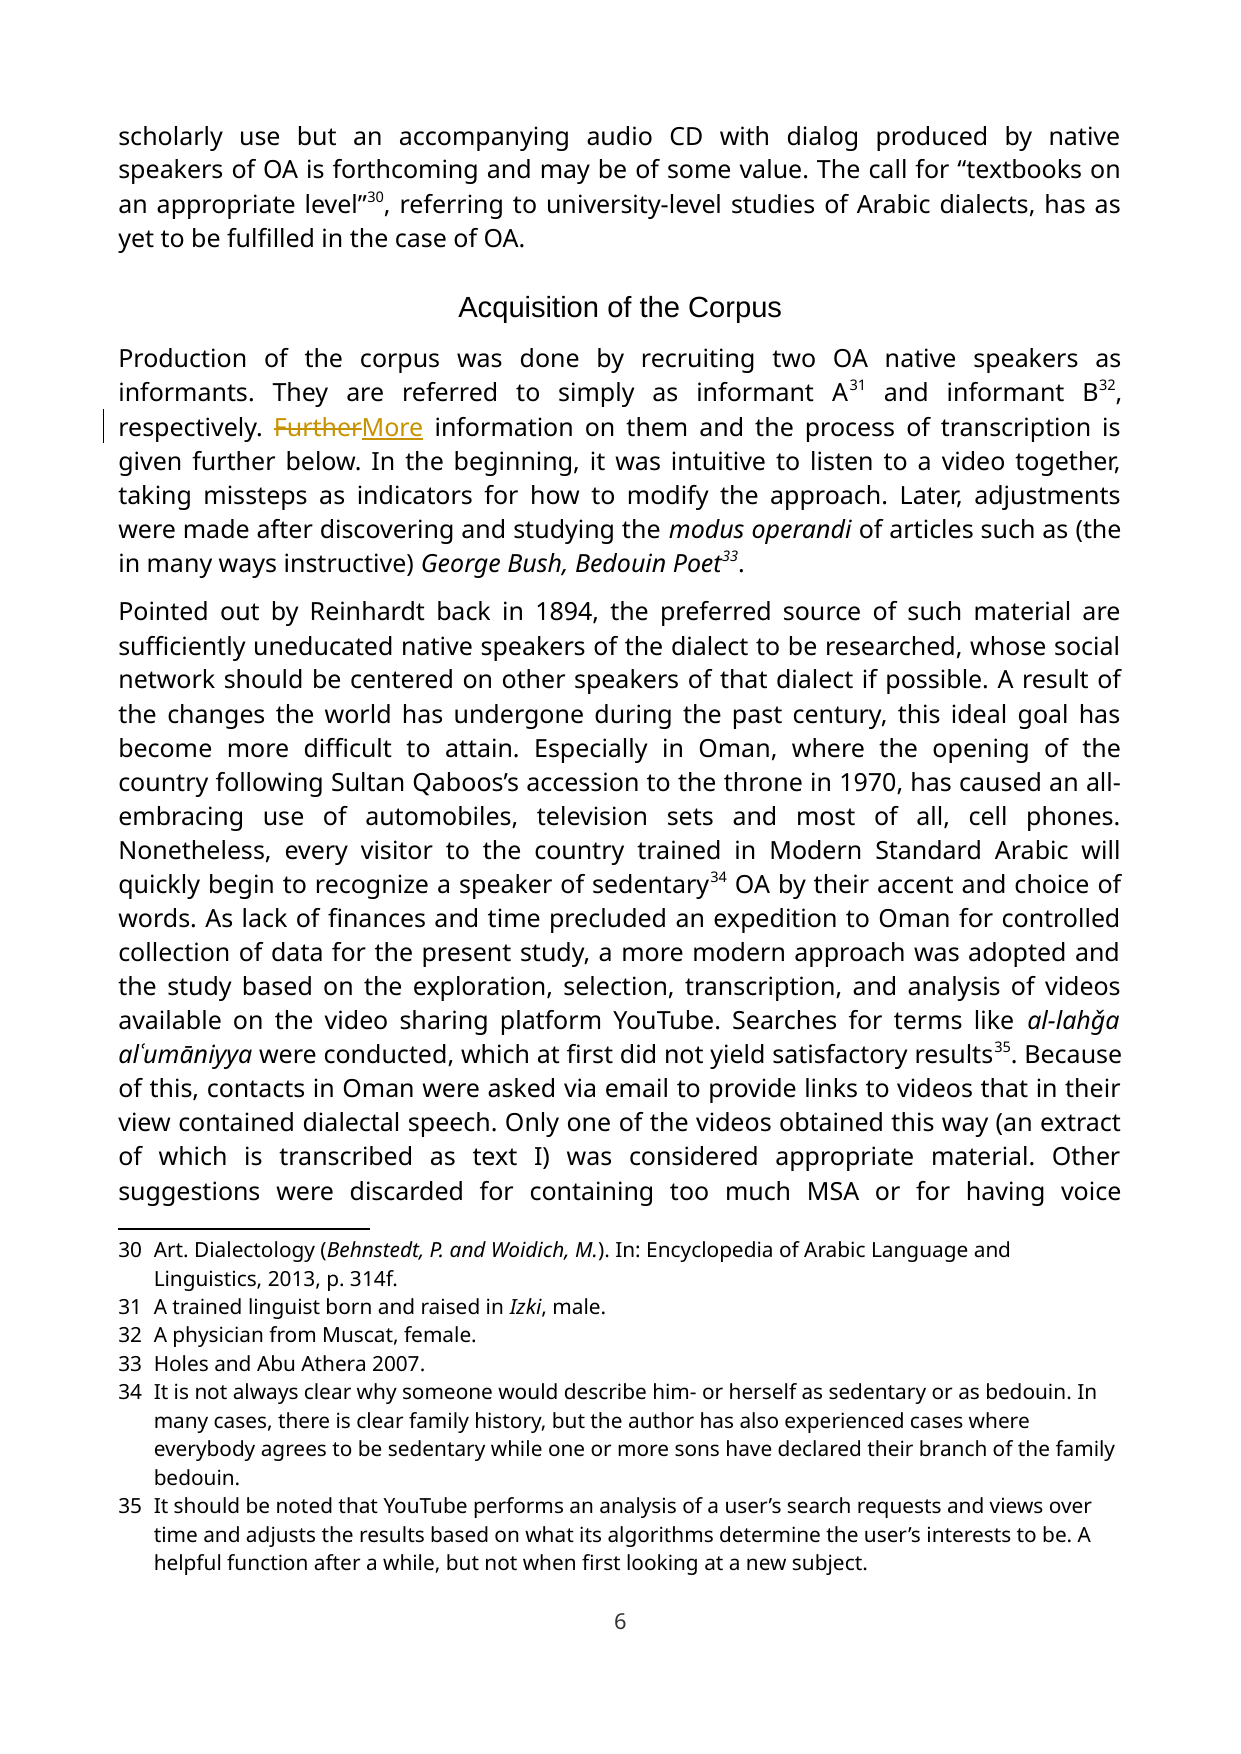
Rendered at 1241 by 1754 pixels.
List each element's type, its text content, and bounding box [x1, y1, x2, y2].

text A trained linguist born and raised in Izki, male. [118, 1292, 1122, 1321]
subtitle Acquisition of the Corpus [118, 290, 1122, 323]
text Holes and Abu Athera 2007. [118, 1349, 1122, 1377]
text scholarly use but an accompanying audio CD with dialog produced by native speakers of OA is forthcoming and may be of some value. The call for “textbooks on an appropriate level”, referring to university-level studies of Arabic dialects, has as yet to be fulfilled in the case of OA. [118, 118, 1122, 254]
text It is not always clear why someone would describe him- or herself as sedentary or as bedouin. In many cases, there is clear family history, but the author has also experienced cases where everybody agrees to be sedentary while one or more sons have declared their branch of the family bedouin. [118, 1377, 1122, 1491]
text Pointed out by Reinhardt back in 1894, the preferred source of such material are sufficiently uneducated native speakers of the dialect to be researched, whose social network should be centered on other speakers of that dialect if possible. A result of the changes the world has undergone during the past century, this ideal goal has become more difficult to attain. Especially in Oman, where the opening of the country following Sultan Qaboos’s accession to the throne in 1970, has caused an all-embracing use of automobiles, television sets and most of all, cell phones. Nonetheless, every visitor to the country trained in Modern Standard Arabic will quickly begin to recognize a speaker of sedentary OA by their accent and choice of words. As lack of finances and time precluded an expedition to Oman for controlled collection of data for the present study, a more modern approach was adopted and the study based on the exploration, selection, transcription, and analysis of videos available on the video sharing platform YouTube. Searches for terms like al‐lahǧa alʿumāniyya were conducted, which at first did not yield satisfactory results. Because of this, contacts in Oman were asked via email to provide links to videos that in their view contained dialectal speech. Only one of the videos obtained this way (an extract of which is transcribed as text I) was considered appropriate material. Other suggestions were discarded for containing too much MSA or for having voice [118, 594, 1122, 1207]
text It should be noted that YouTube performs an analysis of a user’s search requests and views over time and adjusts the results based on what its algorithms determine the user’s interests to be. A helpful function after a while, but not when first looking at a new subject. [118, 1491, 1122, 1577]
text A physician from Muscat, female. [118, 1321, 1122, 1349]
text Production of the corpus was done by recruiting two OA native speakers as informants. They are referred to simply as informant A and informant B, respectively. More information on them and the process of transcription is given further below. In the beginning, it was intuitive to listen to a video together, taking missteps as indicators for how to modify the approach. Later, adjustments were made after discovering and studying the modus operandi of articles such as (the in many ways instructive) George Bush, Bedouin Poet. [118, 341, 1122, 579]
text Art. Dialectology (Behnstedt, P. and Woidich, M.). In: Encyclopedia of Arabic Language and Linguistics, 2013, p. 314f. [118, 1235, 1122, 1292]
